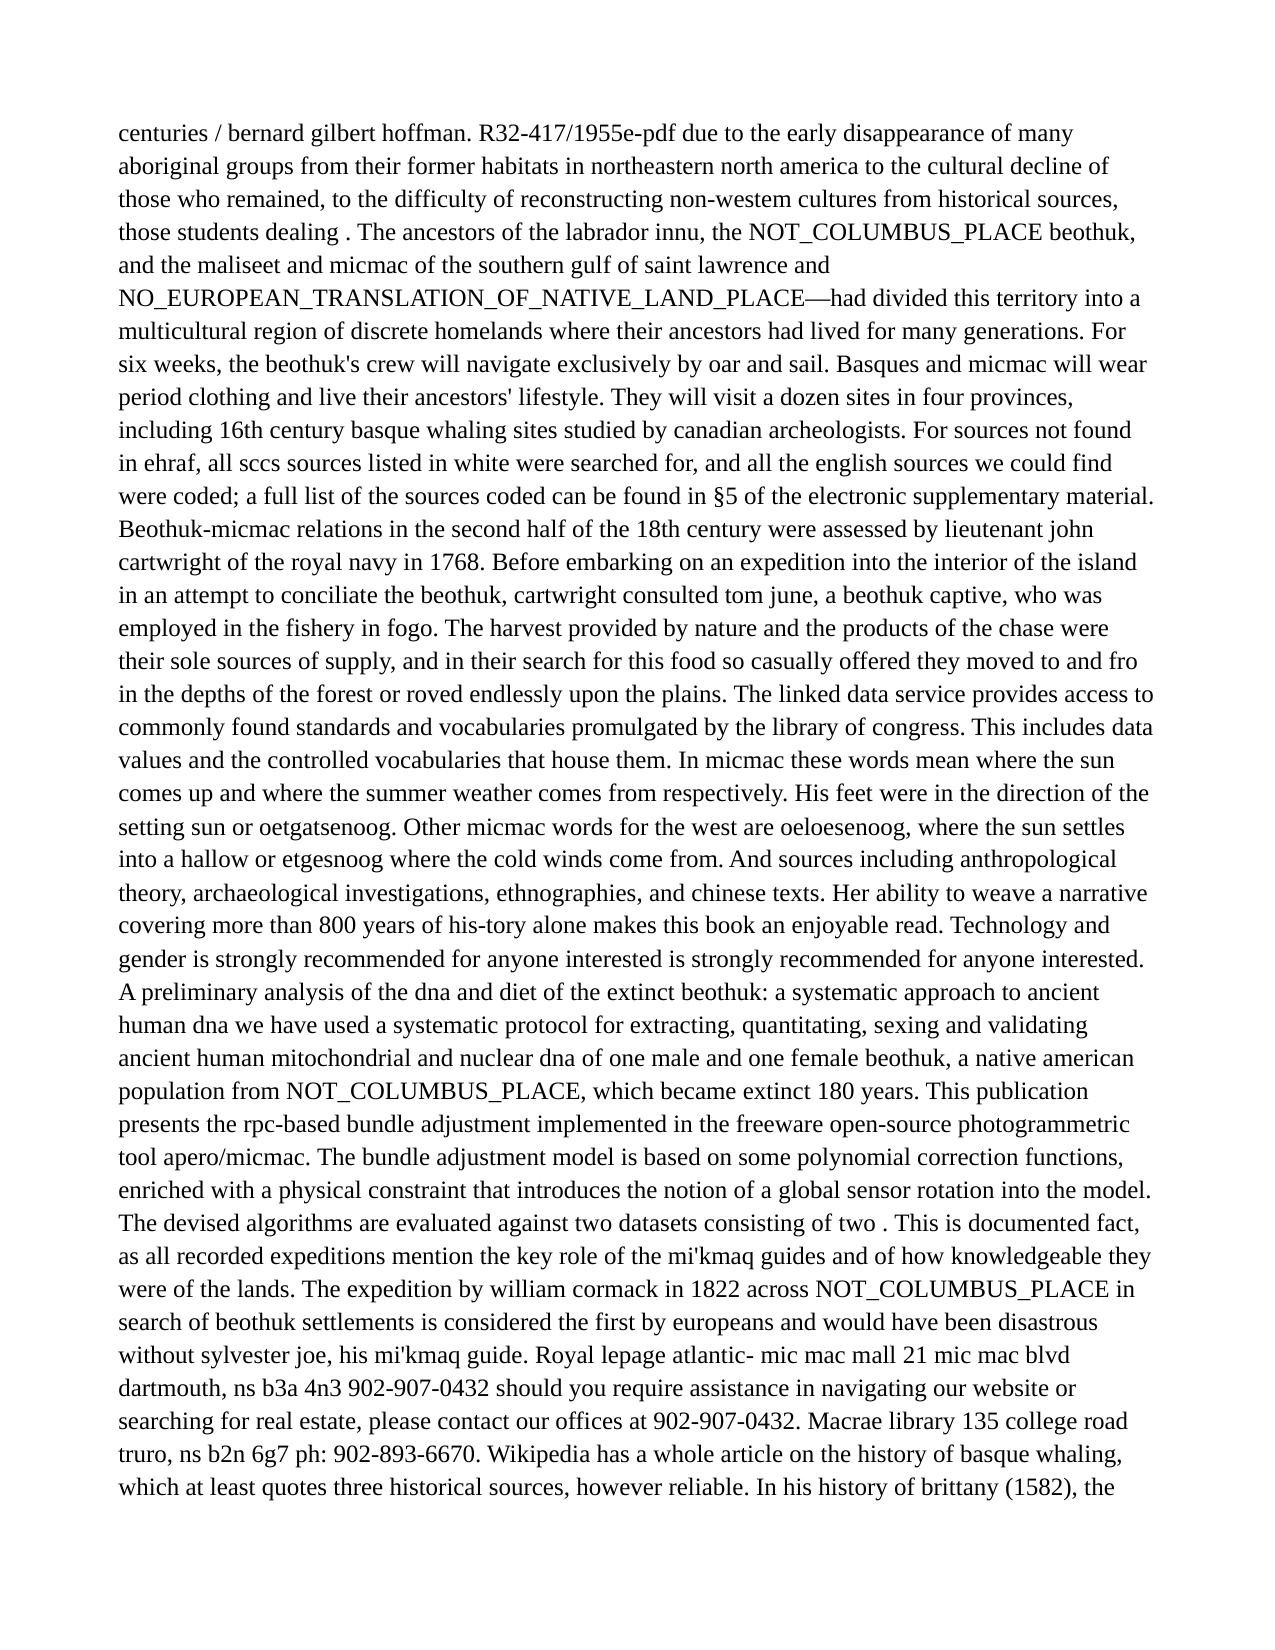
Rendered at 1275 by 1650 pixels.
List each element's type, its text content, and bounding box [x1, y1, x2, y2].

text centuries / bernard gilbert hoffman. R32-417/1955e-pdf due to the early disappearance of many aboriginal groups from their former habitats in northeastern north america to the cultural decline of those who remained, to the difficulty of reconstructing non-westem cultures from historical sources, those students dealing . The ancestors of the labrador innu, the NOT_COLUMBUS_PLACE beothuk, and the maliseet and micmac of the southern gulf of saint lawrence and NO_EUROPEAN_TRANSLATION_OF_NATIVE_LAND_PLACE—had divided this territory into a multicultural region of discrete homelands where their ancestors had lived for many generations. For six weeks, the beothuk's crew will navigate exclusively by oar and sail. Basques and micmac will wear period clothing and live their ancestors' lifestyle. They will visit a dozen sites in four provinces, including 16th century basque whaling sites studied by canadian archeologists. For sources not found in ehraf, all sccs sources listed in white were searched for, and all the english sources we could find were coded; a full list of the sources coded can be found in §5 of the electronic supplementary material. Beothuk-micmac relations in the second half of the 18th century were assessed by lieutenant john cartwright of the royal navy in 1768. Before embarking on an expedition into the interior of the island in an attempt to conciliate the beothuk, cartwright consulted tom june, a beothuk captive, who was employed in the fishery in fogo. The harvest provided by nature and the products of the chase were their sole sources of supply, and in their search for this food so casually offered they moved to and fro in the depths of the forest or roved endlessly upon the plains. The linked data service provides access to commonly found standards and vocabularies promulgated by the library of congress. This includes data values and the controlled vocabularies that house them. In micmac these words mean where the sun comes up and where the summer weather comes from respectively. His feet were in the direction of the setting sun or oetgatsenoog. Other micmac words for the west are oeloesenoog, where the sun settles into a hallow or etgesnoog where the cold winds come from. And sources including anthropological theory, archaeological investigations, ethnographies, and chinese texts. Her ability to weave a narrative covering more than 800 years of his-tory alone makes this book an enjoyable read. Technology and gender is strongly recommended for anyone interested is strongly recommended for anyone interested. A preliminary analysis of the dna and diet of the extinct beothuk: a systematic approach to ancient human dna we have used a systematic protocol for extracting, quantitating, sexing and validating ancient human mitochondrial and nuclear dna of one male and one female beothuk, a native american population from NOT_COLUMBUS_PLACE, which became extinct 180 years. This publication presents the rpc-based bundle adjustment implemented in the freeware open-source photogrammetric tool apero/micmac. The bundle adjustment model is based on some polynomial correction functions, enriched with a physical constraint that introduces the notion of a global sensor rotation into the model. The devised algorithms are evaluated against two datasets consisting of two . This is documented fact, as all recorded expeditions mention the key role of the mi'kmaq guides and of how knowledgeable they were of the lands. The expedition by william cormack in 1822 across NOT_COLUMBUS_PLACE in search of beothuk settlements is considered the first by europeans and would have been disastrous without sylvester joe, his mi'kmaq guide. Royal lepage atlantic- mic mac mall 21 mic mac blvd dartmouth, ns b3a 4n3 902-907-0432 should you require assistance in navigating our website or searching for real estate, please contact our offices at 902-907-0432. Macrae library 135 college road truro, ns b2n 6g7 ph: 902-893-6670. Wikipedia has a whole article on the history of basque whaling, which at least quotes three historical sources, however reliable. In his history of brittany (1582), the [118, 118, 1157, 1501]
